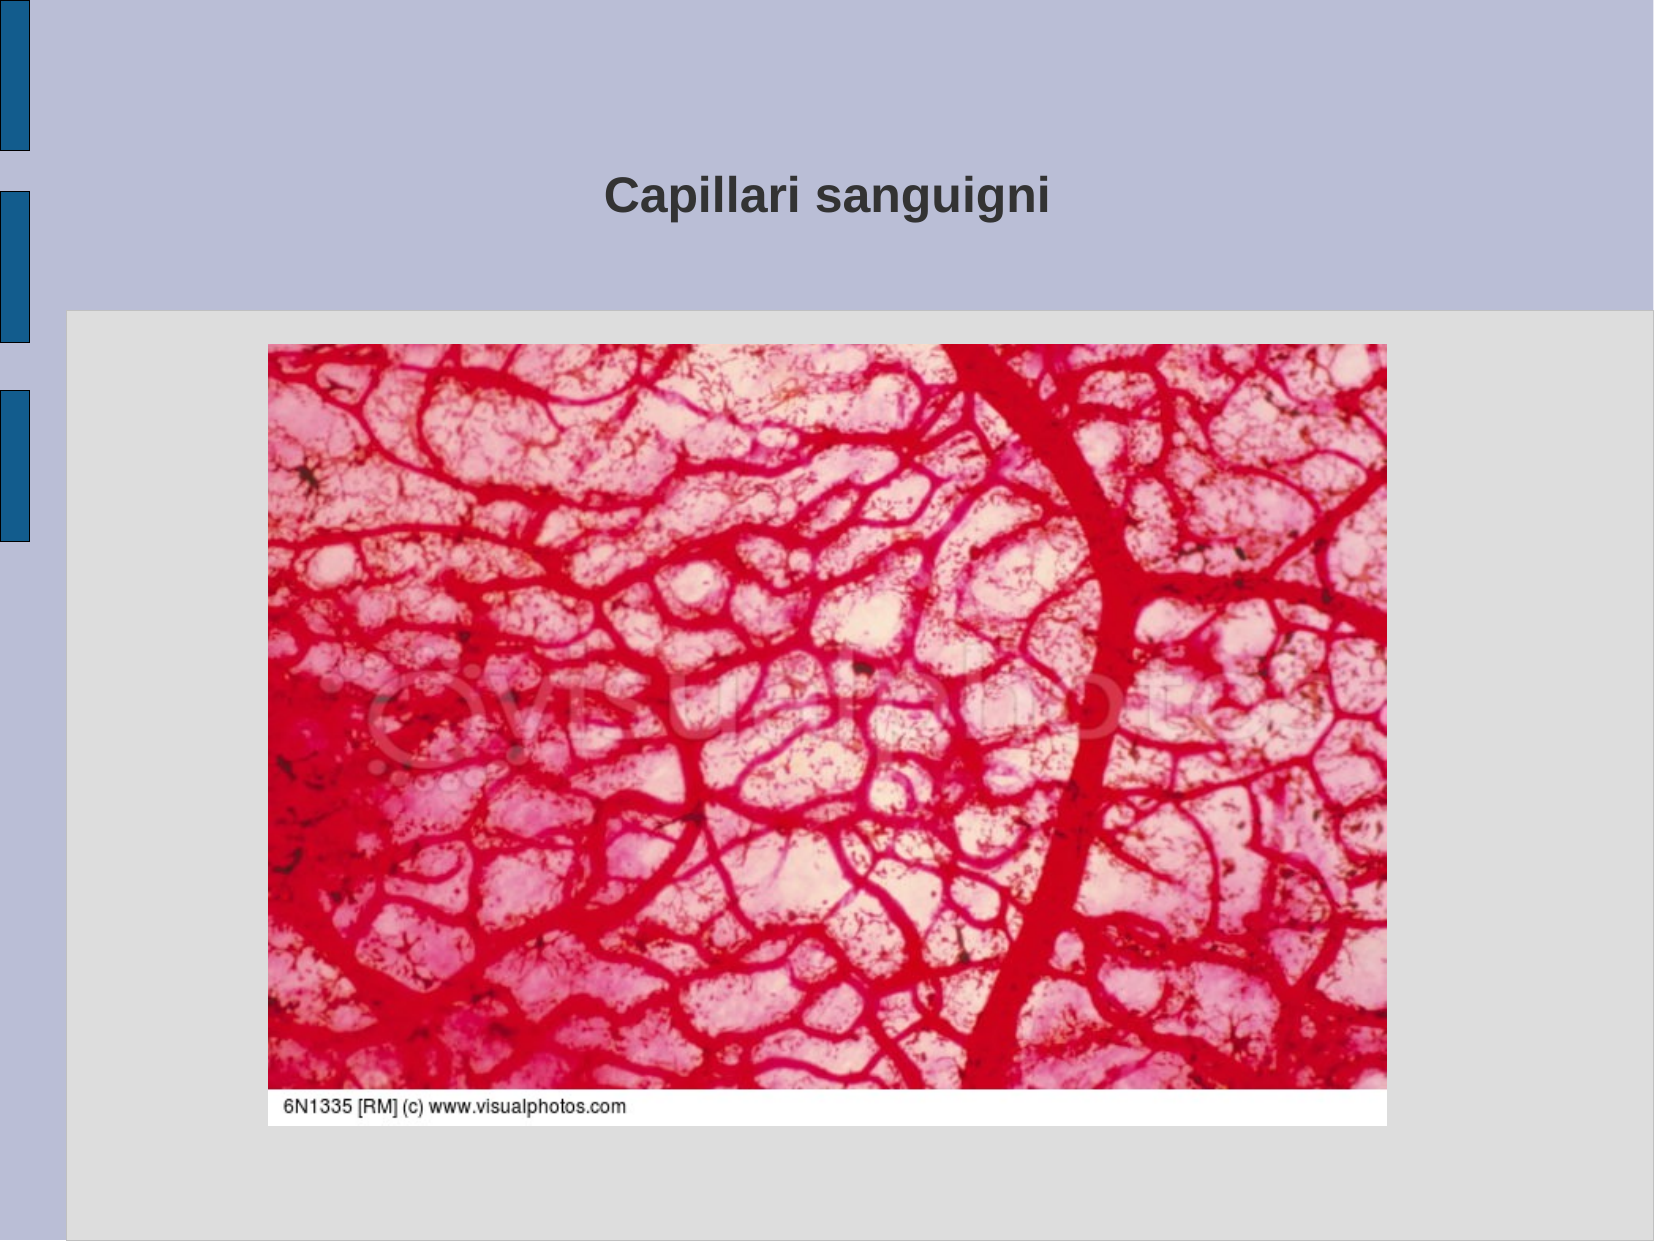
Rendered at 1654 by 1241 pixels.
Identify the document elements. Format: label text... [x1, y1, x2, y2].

picture [268, 344, 1387, 1126]
title Capillari sanguigni [121, 91, 1534, 299]
